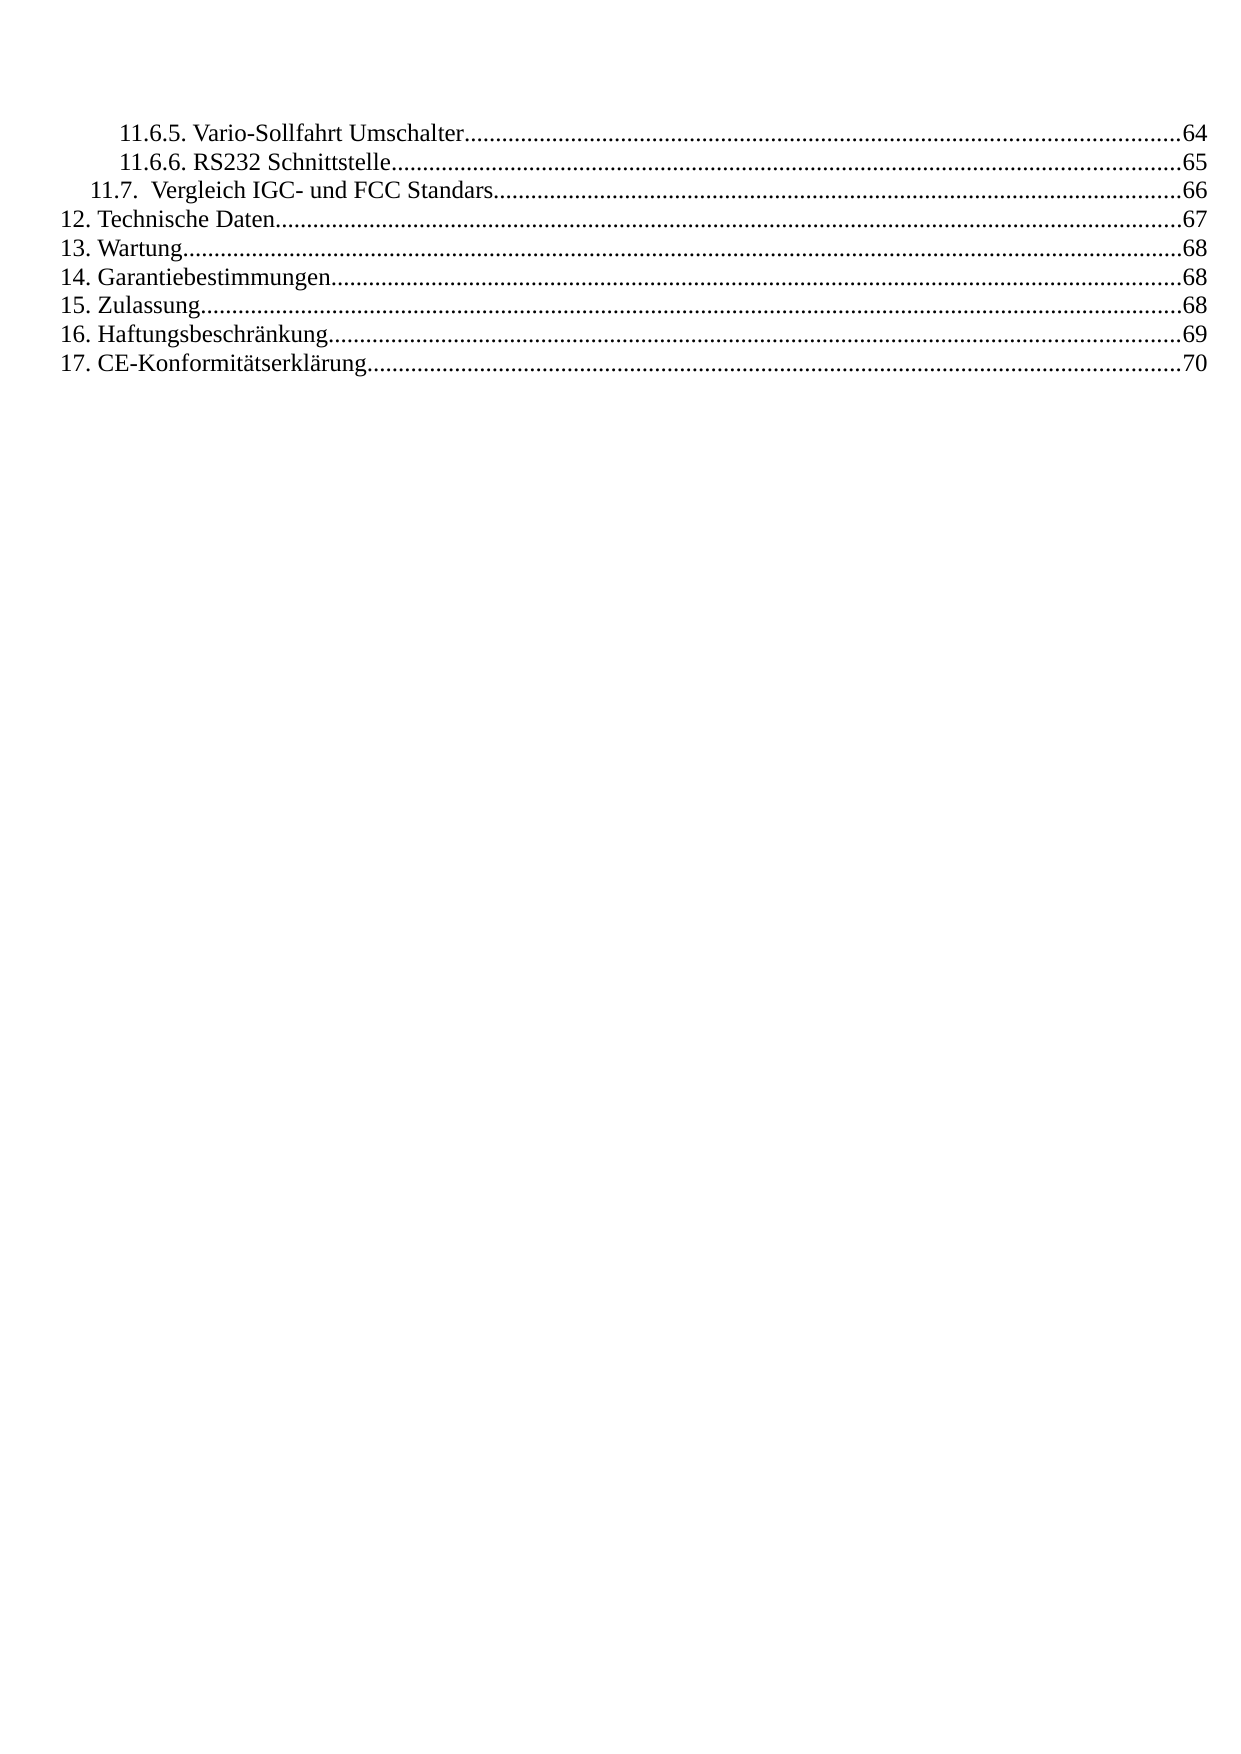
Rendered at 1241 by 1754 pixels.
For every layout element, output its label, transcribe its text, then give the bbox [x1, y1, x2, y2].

text 16. Haftungsbeschränkung 69 [60, 319, 1207, 348]
text 12. Technische Daten 67 [60, 204, 1207, 233]
text 13. Wartung 68 [60, 233, 1207, 262]
text 11.6.5. Vario-Sollfahrt Umschalter 64 [119, 118, 1207, 147]
text 11.6.6. RS232 Schnittstelle 65 [119, 147, 1207, 176]
text 15. Zulassung 68 [60, 291, 1207, 319]
text 14. Garantiebestimmungen 68 [60, 262, 1207, 291]
text 11.7. Vergleich IGC- und FCC Standars 66 [89, 176, 1207, 204]
text 17. CE-Konformitätserklärung 70 [60, 348, 1207, 377]
